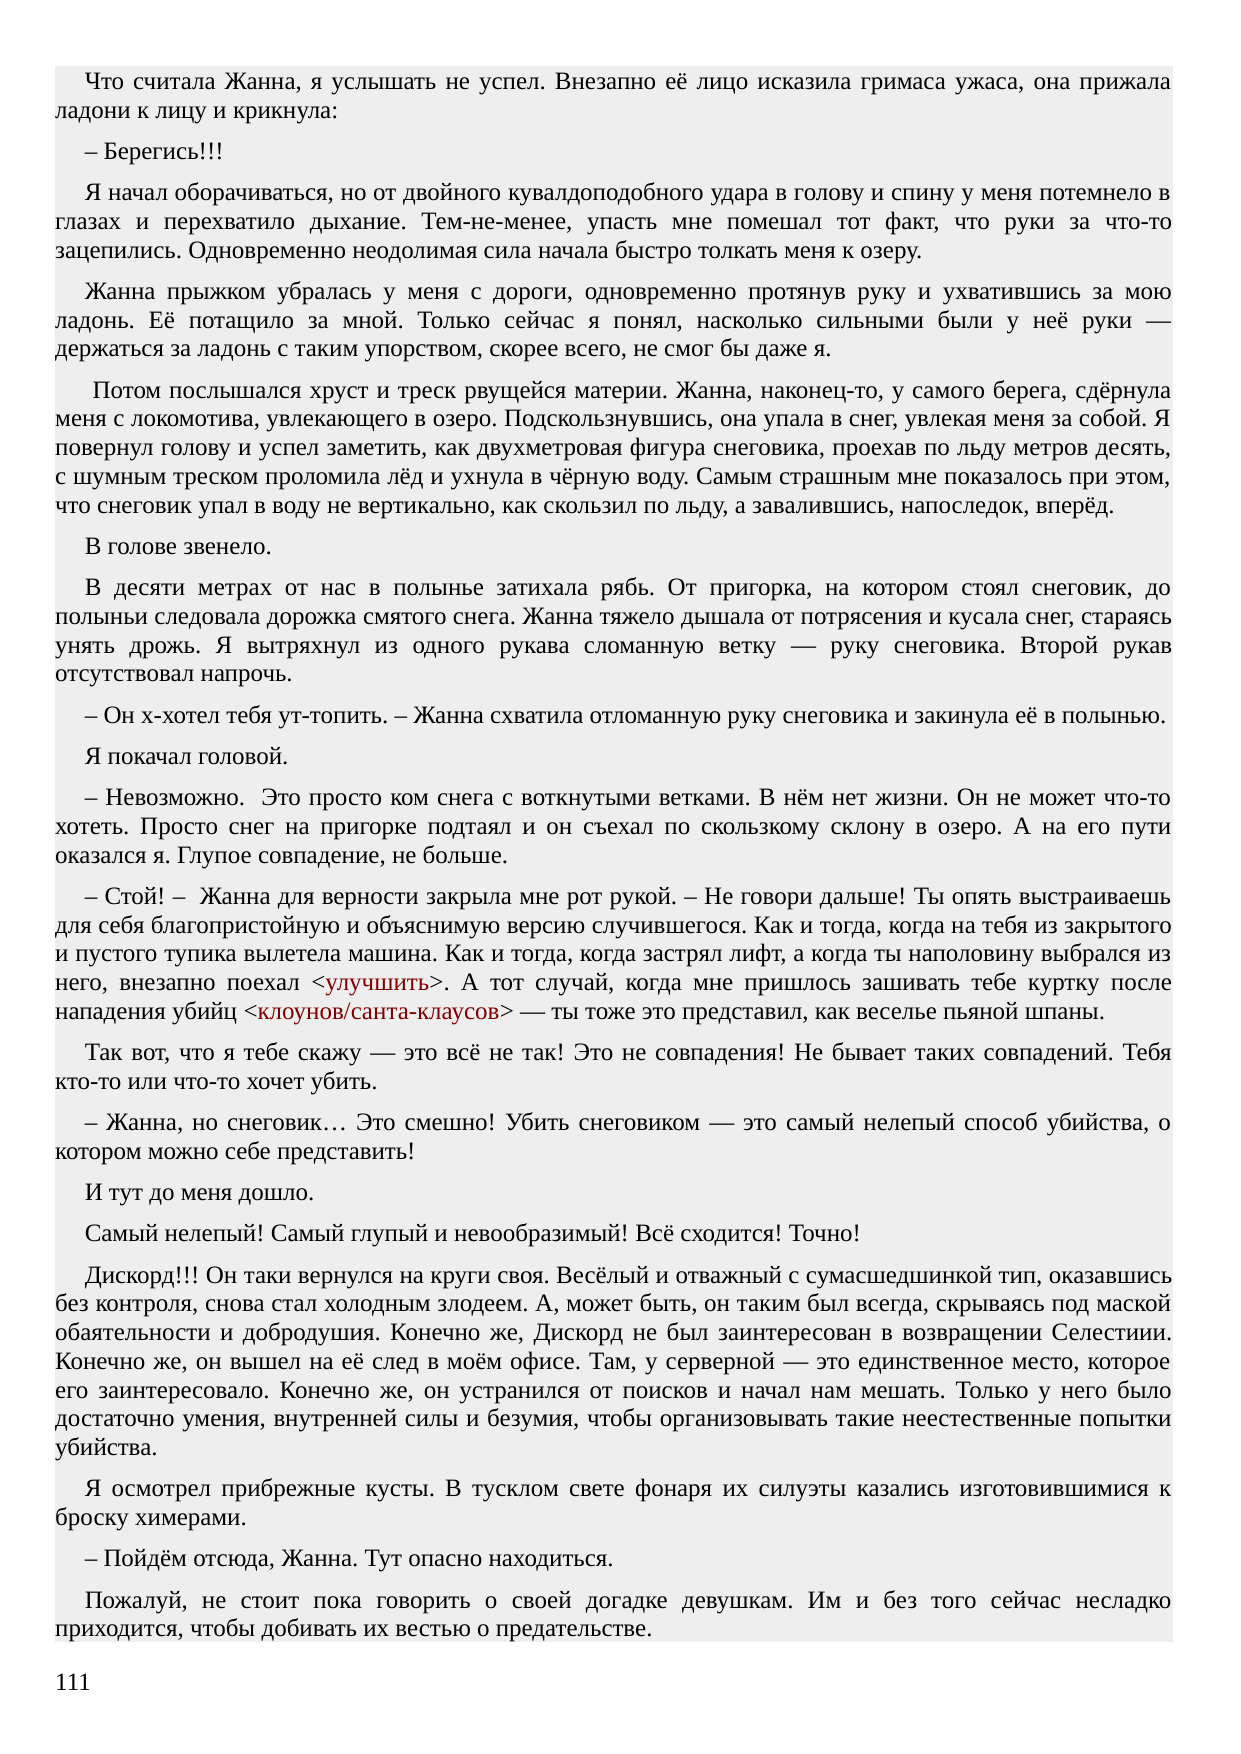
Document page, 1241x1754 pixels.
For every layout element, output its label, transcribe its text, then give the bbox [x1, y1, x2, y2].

text Дискорд!!! Он таки вернулся на круги своя. Весёлый и отважный с сумасшедшинкой тип, оказавшись без контроля, снова стал холодным злодеем. А, может быть, он таким был всегда, скрываясь под маской обаятельности и добродушия. Конечно же, Дискорд не был заинтересован в возвращении Селестиии. Конечно же, он вышел на её след в моём офисе. Там, у серверной — это единственное место, которое его заинтересовало. Конечно же, он устранился от поисков и начал нам мешать. Только у него было достаточно умения, внутренней силы и безумия, чтобы организовывать такие неестественные попытки убийства. [55, 1260, 1173, 1461]
text В десяти метрах от нас в полынье затихала рябь. От пригорка, на котором стоял снеговик, до полыньи следовала дорожка смятого снега. Жанна тяжело дышала от потрясения и кусала снег, стараясь унять дрожь. Я вытряхнул из одного рукава сломанную ветку — руку снеговика. Второй рукав отсутствовал напрочь. [55, 572, 1173, 687]
text Так вот, что я тебе скажу — это всё не так! Это не совпадения! Не бывает таких совпадений. Тебя кто-то или что-то хочет убить. [55, 1037, 1173, 1095]
text Что считала Жанна, я услышать не успел. Внезапно её лицо исказила гримаса ужаса, она прижала ладони к лицу и крикнула: [55, 66, 1173, 123]
text – Жанна, но снеговик… Это смешно! Убить снеговиком — это самый нелепый способ убийства, о котором можно себе представить! [55, 1107, 1173, 1165]
text – Берегись!!! [55, 136, 1173, 165]
text Я покачал головой. [55, 741, 1173, 770]
text Потом послышался хруст и треск рвущейся материи. Жанна, наконец-то, у самого берега, сдёрнула меня с локомотива, увлекающего в озеро. Подскользнувшись, она упала в снег, увлекая меня за собой. Я повернул голову и успел заметить, как двухметровая фигура снеговика, проехав по льду метров десять, с шумным треском проломила лёд и ухнула в чёрную воду. Самым страшным мне показалось при этом, что снеговик упал в воду не вертикально, как скользил по льду, а завалившись, напоследок, вперёд. [55, 375, 1173, 518]
text Пожалуй, не стоит пока говорить о своей догадке девушкам. Им и без того сейчас несладко приходится, чтобы добивать их вестью о предательстве. [55, 1585, 1173, 1642]
text Жанна прыжком убралась у меня с дороги, одновременно протянув руку и ухватившись за мою ладонь. Её потащило за мной. Только сейчас я понял, насколько сильными были у неё руки — держаться за ладонь с таким упорством, скорее всего, не смог бы даже я. [55, 276, 1173, 362]
text – Пойдём отсюда, Жанна. Тут опасно находиться. [55, 1543, 1173, 1572]
text – Невозможно. Это просто ком снега с воткнутыми ветками. В нём нет жизни. Он не может что-то хотеть. Просто снег на пригорке подтаял и он съехал по скользкому склону в озеро. А на его пути оказался я. Глупое совпадение, не больше. [55, 782, 1173, 868]
text – Он х-хотел тебя ут-топить. – Жанна схватила отломанную руку снеговика и закинула её в полынью. [55, 700, 1173, 728]
text Самый нелепый! Самый глупый и невообразимый! Всё сходится! Точно! [55, 1218, 1173, 1247]
text И тут до меня дошло. [55, 1177, 1173, 1206]
text Я осмотрел прибрежные кусты. В тусклом свете фонаря их силуэты казались изготовившимися к броску химерами. [55, 1473, 1173, 1531]
text – Стой! – Жанна для верности закрыла мне рот рукой. – Не говори дальше! Ты опять выстраиваешь для себя благопристойную и объяснимую версию случившегося. Как и тогда, когда на тебя из закрытого и пустого тупика вылетела машина. Как и тогда, когда застрял лифт, а когда ты наполовину выбрался из него, внезапно поехал <улучшить>. А тот случай, когда мне пришлось зашивать тебе куртку после нападения убийц <клоунов/санта-клаусов> — ты тоже это представил, как веселье пьяной шпаны. [55, 881, 1173, 1025]
text В голове звенело. [55, 531, 1173, 560]
text Я начал оборачиваться, но от двойного кувалдоподобного удара в голову и спину у меня потемнело в глазах и перехватило дыхание. Тем-не-менее, упасть мне помешал тот факт, что руки за что-то зацепились. Одновременно неодолимая сила начала быстро толкать меня к озеру. [55, 177, 1173, 263]
